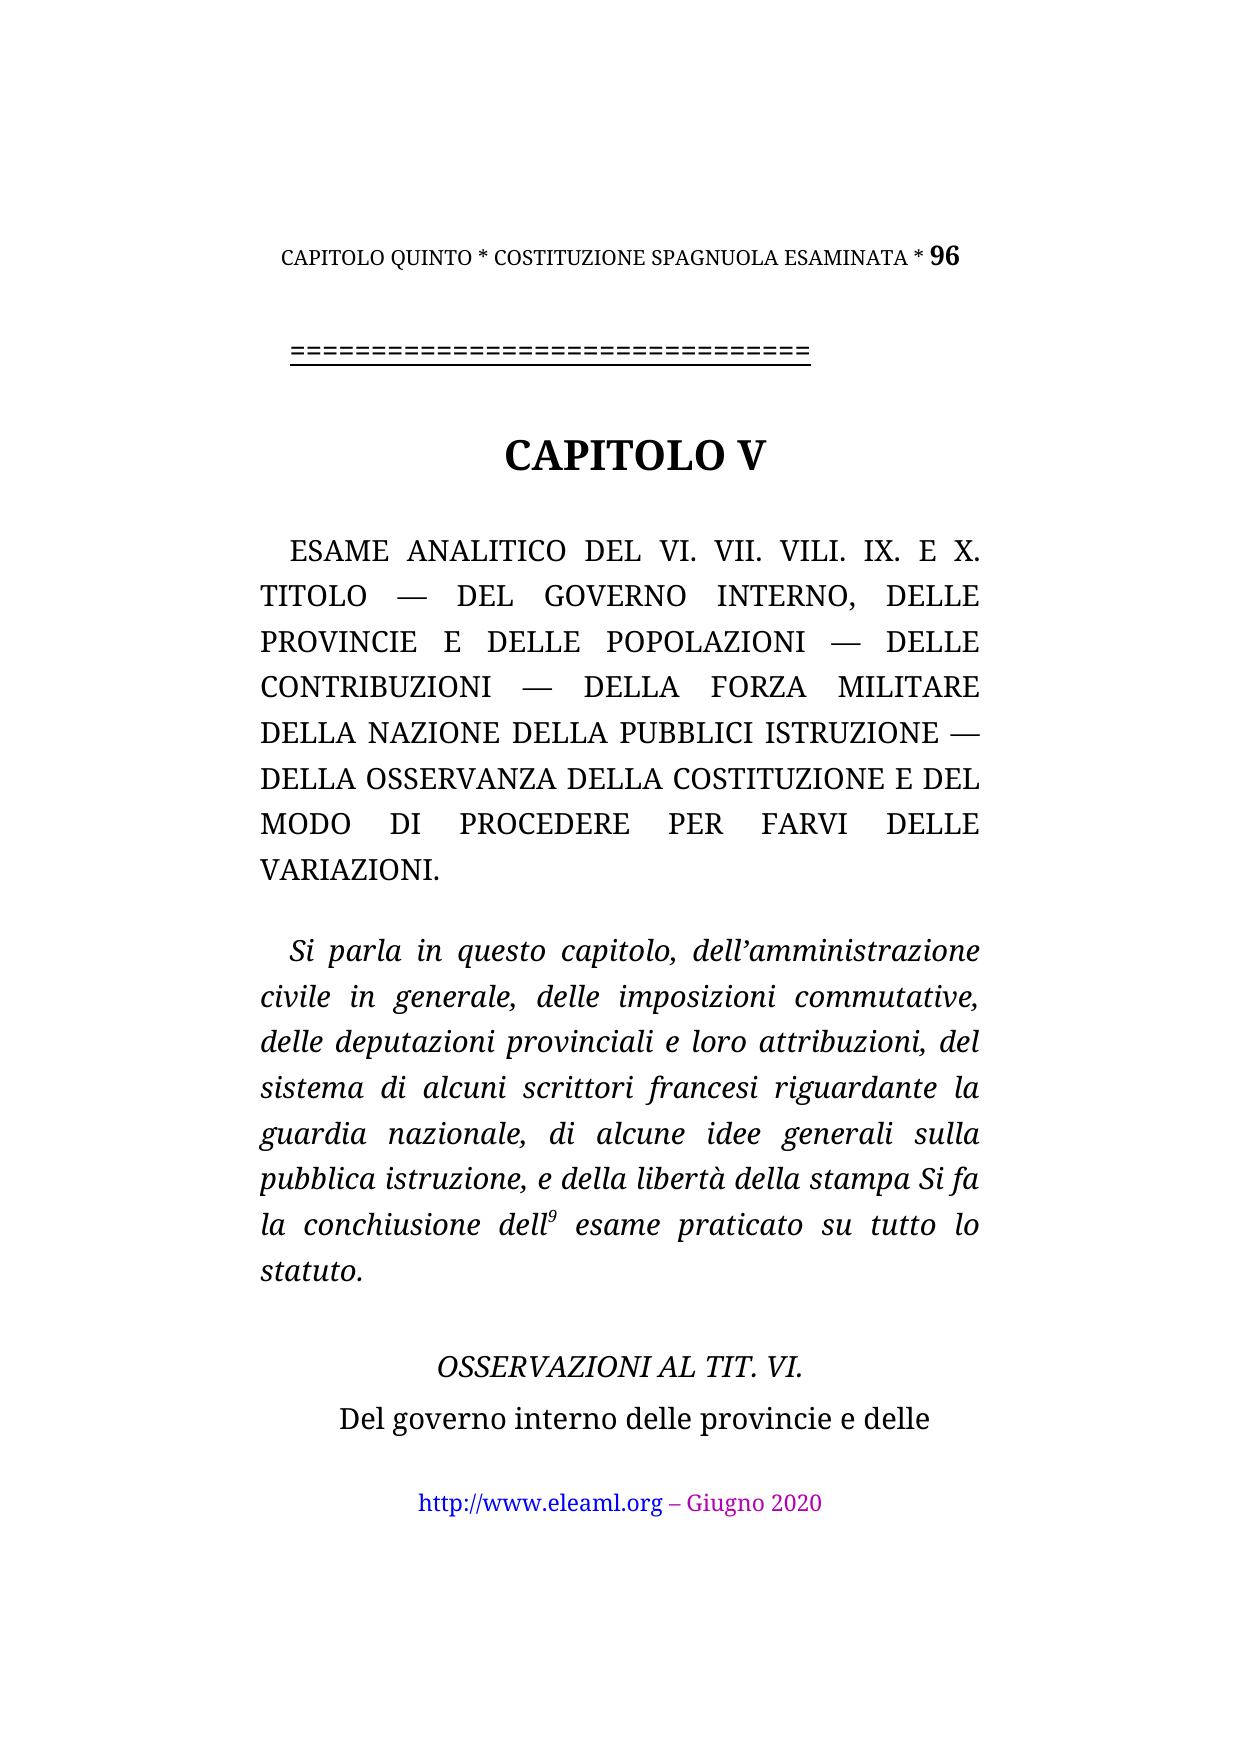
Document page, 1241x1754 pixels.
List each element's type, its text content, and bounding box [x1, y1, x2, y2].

text Del governo interno delle provincie e delle [260, 1398, 980, 1438]
text Si parla in questo capitolo, dell’amministrazione civile in generale, delle imposizioni commutative, delle deputazioni provinciali e loro attribuzioni, del sistema di alcuni scrittori francesi riguardante la guardia nazionale, di alcune idee generali sulla pubblica istruzione, e della libertà della stampa Si fa la conchiusione dell9 esame praticato su tutto lo statuto. [260, 931, 980, 1289]
subtitle CAPITOLO V [260, 425, 980, 482]
text ESAME ANALITICO DEL VI. VII. VILI. IX. E X. TITOLO — DEL GOVERNO INTERNO, DELLE PROVINCIE E DELLE POPOLAZIONI — DELLE CONTRIBUZIONI — DELLA FORZA MILITARE DELLA NAZIONE DELLA PUBBLICI ISTRUZIONE — DELLA OSSERVANZA DELLA COSTITUZIONE E DEL MODO DI PROCEDERE PER FARVI DELLE VARIAZIONI. [260, 530, 980, 889]
subtitle OSSERVAZIONI AL TIT. VI. [260, 1346, 980, 1386]
text ================================ [260, 330, 980, 370]
